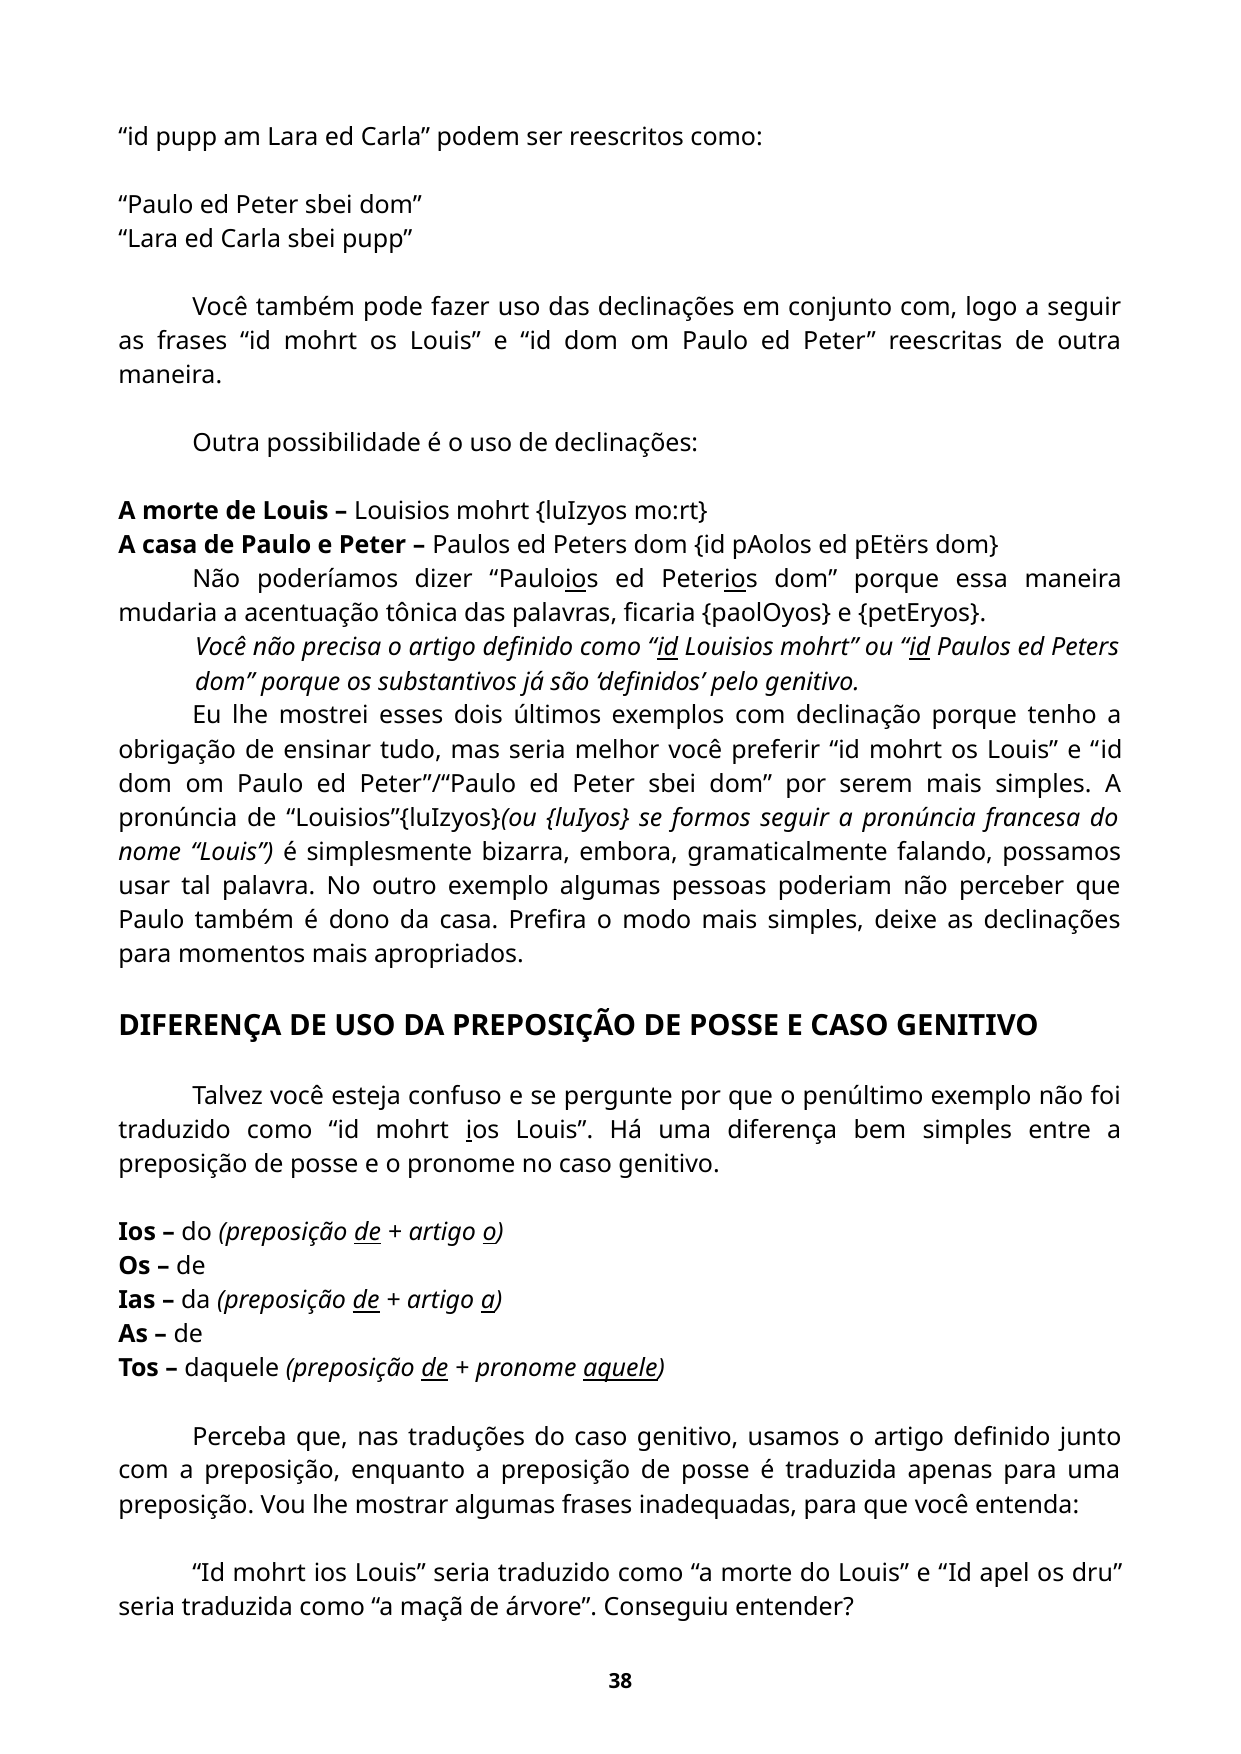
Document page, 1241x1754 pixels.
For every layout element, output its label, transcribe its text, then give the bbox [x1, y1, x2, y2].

text Eu lhe mostrei esses dois últimos exemplos com declinação porque tenho a obrigação de ensinar tudo, mas seria melhor você preferir “id mohrt os Louis” e “id dom om Paulo ed Peter”/“Paulo ed Peter sbei dom” por serem mais simples. A pronúncia de “Louisios”{luIzyos}(ou {luIyos} se formos seguir a pronúncia francesa do nome “Louis”) é simplesmente bizarra, embora, gramaticalmente falando, possamos usar tal palavra. No outro exemplo algumas pessoas poderiam não perceber que Paulo também é dono da casa. Prefira o modo mais simples, deixe as declinações para momentos mais apropriados. [118, 697, 1122, 970]
text Outra possibilidade é o uso de declinações: [118, 425, 1122, 459]
text Perceba que, nas traduções do caso genitivo, usamos o artigo definido junto com a preposição, enquanto a preposição de posse é traduzida apenas para uma preposição. Vou lhe mostrar algumas frases inadequadas, para que você entenda: [118, 1418, 1122, 1520]
subtitle DIFERENÇA DE USO DA PREPOSIÇÃO DE POSSE E CASO GENITIVO [118, 1004, 1122, 1043]
text Não poderíamos dizer “Pauloios ed Peterios dom” porque essa maneira mudaria a acentuação tônica das palavras, ficaria {paolOyos} e {petEryos}. [118, 561, 1122, 629]
text Tos – daquele (preposição de + pronome aquele) [118, 1350, 1122, 1384]
text A casa de Paulo e Peter – Paulos ed Peters dom {id pAolos ed pEtërs dom} [118, 527, 1122, 561]
text Você não precisa o artigo definido como “id Louisios mohrt” ou “id Paulos ed Peters dom” porque os substantivos já são ‘definidos’ pelo genitivo. [195, 629, 1122, 697]
text Você também pode fazer uso das declinações em conjunto com, logo a seguir as frases “id mohrt os Louis” e “id dom om Paulo ed Peter” reescritas de outra maneira. [118, 288, 1122, 391]
text “Id mohrt ios Louis” seria traduzido como “a morte do Louis” e “Id apel os dru” seria traduzida como “a maçã de árvore”. Conseguiu entender? [118, 1554, 1122, 1622]
text “Paulo ed Peter sbei dom” [118, 186, 1122, 220]
text A morte de Louis – Louisios mohrt {luIzyos mo:rt} [118, 493, 1122, 527]
text Ios – do (preposição de + artigo o) [118, 1214, 1122, 1248]
text “id pupp am Lara ed Carla” podem ser reescritos como: [118, 118, 1122, 152]
text Talvez você esteja confuso e se pergunte por que o penúltimo exemplo não foi traduzido como “id mohrt ios Louis”. Há uma diferença bem simples entre a preposição de posse e o pronome no caso genitivo. [118, 1077, 1122, 1180]
text Ias – da (preposição de + artigo a) [118, 1282, 1122, 1316]
text Os – de [118, 1248, 1122, 1282]
text As – de [118, 1316, 1122, 1350]
text “Lara ed Carla sbei pupp” [118, 220, 1122, 254]
